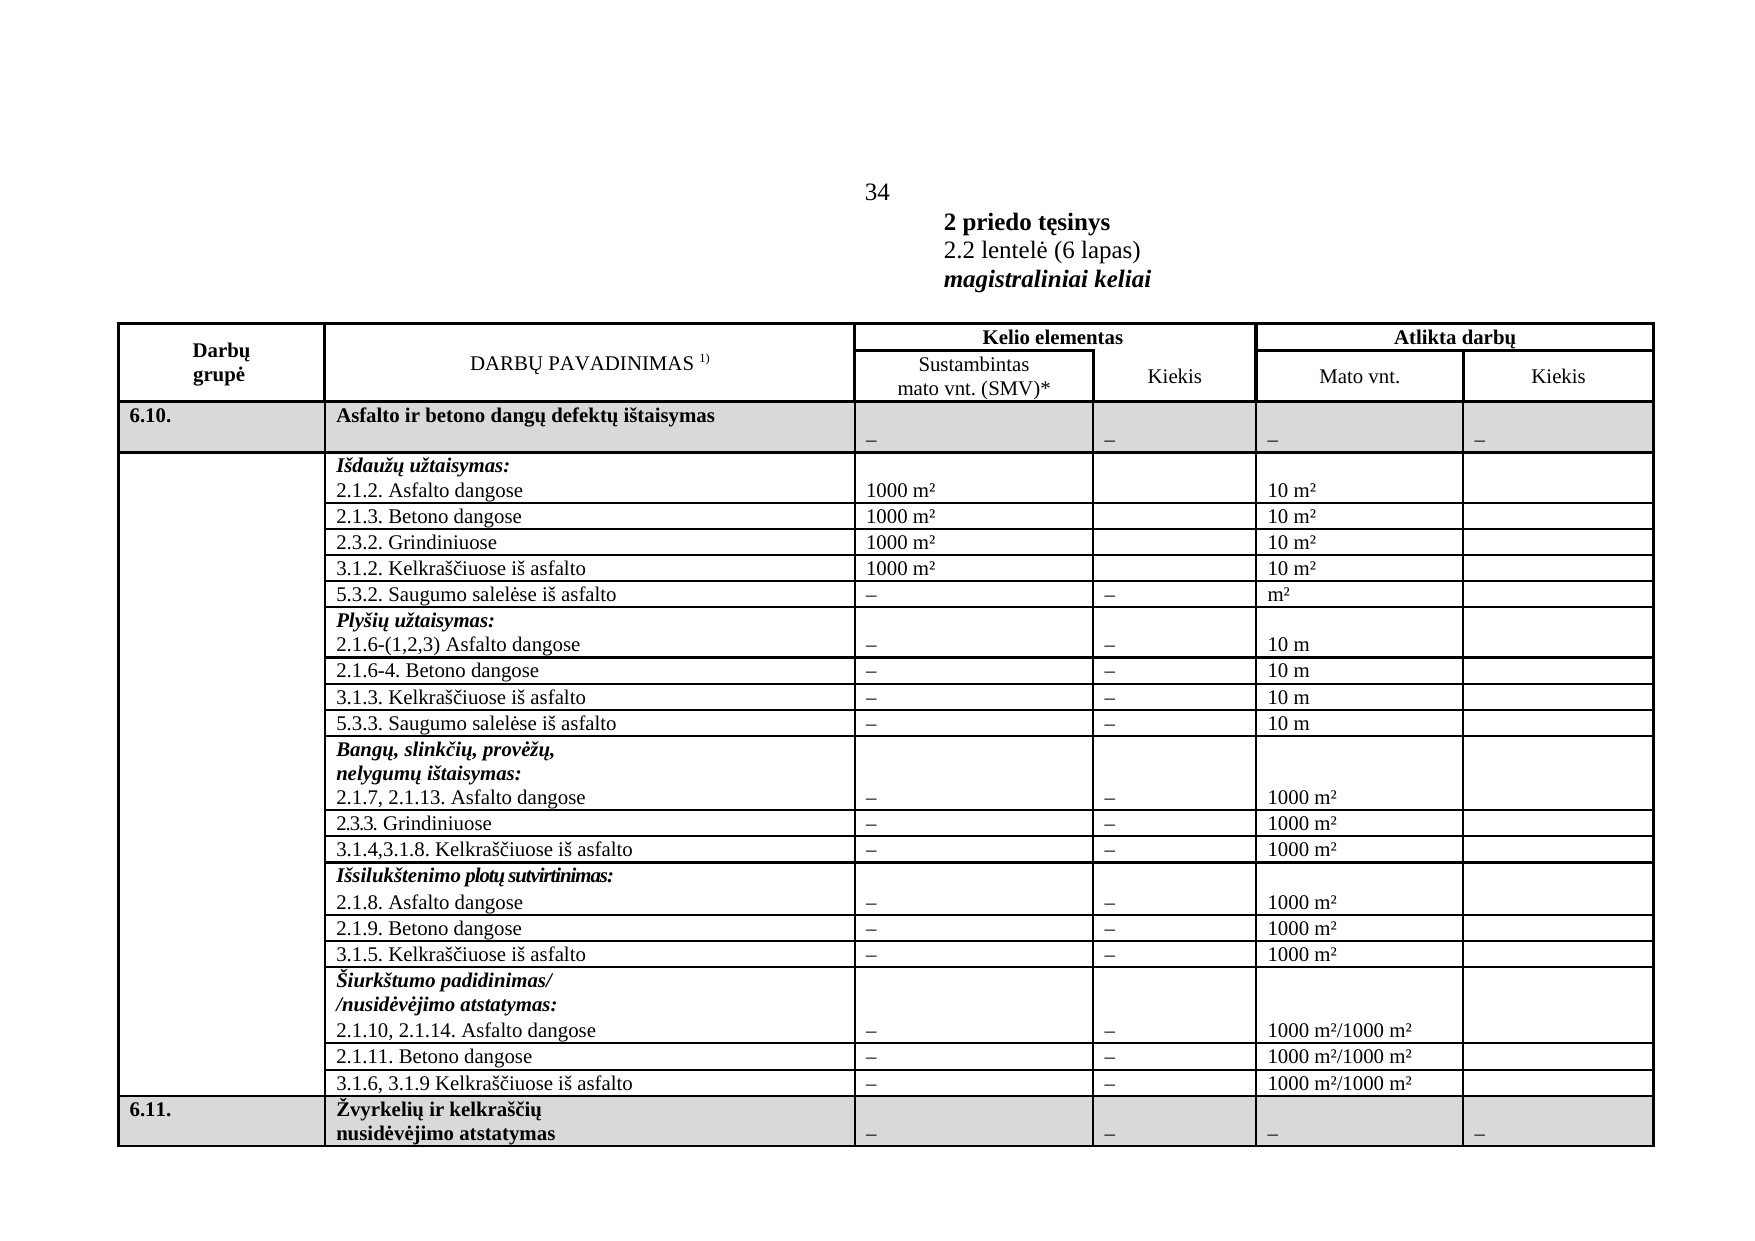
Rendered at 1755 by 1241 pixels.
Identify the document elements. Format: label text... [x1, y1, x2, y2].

table_cell 1000 m²/1000 m² [1257, 1016, 1462, 1042]
table_cell [1094, 737, 1255, 785]
table_cell – [1094, 403, 1255, 451]
table_cell 2.1.8. Asfalto dangose [326, 888, 854, 914]
table_cell [1257, 968, 1462, 1016]
table_cell – [1257, 1097, 1462, 1145]
table_cell – [856, 888, 1092, 914]
table_cell [120, 809, 324, 1094]
table_cell [1257, 737, 1462, 785]
table_cell 1000 m²/1000 m² [1257, 1071, 1462, 1094]
table_cell – [856, 942, 1092, 966]
table_cell 10 m [1257, 711, 1462, 735]
table_cell – [856, 632, 1092, 656]
table_cell 10 m² [1257, 478, 1462, 502]
table_cell m² [1257, 582, 1462, 606]
table_cell 10 m [1257, 659, 1462, 682]
table_cell [1464, 737, 1652, 785]
text magistraliniai keliai [118, 264, 1636, 293]
table_cell 10 m² [1257, 504, 1462, 528]
table_cell 1000 m² [856, 556, 1092, 580]
table_cell – [1094, 785, 1255, 809]
table_cell Bangų, slinkčių, provėžų, nelygumų ištaisymas: [326, 737, 854, 785]
table_cell – [856, 1097, 1092, 1145]
table_cell 1000 m² [1257, 888, 1462, 914]
table_cell 5.3.2. Saugumo salelėse iš asfalto [326, 582, 854, 606]
table_cell – [856, 811, 1092, 835]
table_cell – [1094, 659, 1255, 682]
table_cell Plyšių užtaisymas: [326, 608, 854, 632]
table_cell [1257, 454, 1462, 477]
table_cell [1464, 632, 1652, 656]
table_cell [1464, 864, 1652, 887]
table_header DARBŲ PAVADINIMAS 1) [326, 325, 853, 400]
table_cell – [1094, 942, 1255, 966]
table_cell [1094, 478, 1255, 502]
table_cell 1000 m² [1257, 785, 1462, 809]
table_cell Asfalto ir betono dangų defektų ištaisymas [326, 403, 854, 451]
table_cell 1000 m² [1257, 837, 1462, 861]
table_cell 10 m [1257, 632, 1462, 656]
table_cell – [1094, 685, 1255, 709]
table_cell 6.10. [120, 403, 324, 451]
table_cell – [1257, 403, 1462, 451]
table_cell – [1094, 916, 1255, 940]
table_cell Kiekis [1465, 352, 1652, 400]
table_cell [1464, 504, 1652, 528]
table_cell Išdaužų užtaisymas: [326, 454, 854, 477]
table_cell – [856, 711, 1092, 735]
table_cell [1257, 864, 1462, 887]
table_cell 1000 m² [856, 530, 1092, 554]
table_cell 1000 m² [856, 504, 1092, 528]
table_cell [1464, 582, 1652, 606]
table_cell 5.3.3. Saugumo salelėse iš asfalto [326, 711, 854, 735]
table_cell – [1094, 582, 1255, 606]
table_cell – [1094, 1016, 1255, 1042]
table_cell 2.1.11. Betono dangose [326, 1044, 854, 1068]
table_cell Išsilukštenimo plotų sutvirtinimas: [326, 864, 854, 887]
table_cell – [1094, 1071, 1255, 1094]
table_cell [120, 735, 324, 785]
text 2 priedo tęsinys [118, 207, 1636, 235]
table_cell [1094, 530, 1255, 554]
table_cell [1464, 1016, 1652, 1042]
table_cell [1464, 1044, 1652, 1068]
table_cell [856, 454, 1092, 477]
table_cell [1464, 942, 1652, 966]
table_cell 3.1.6, 3.1.9 Kelkraščiuose iš asfalto [326, 1071, 854, 1094]
table_cell [1464, 888, 1652, 914]
table_cell [1094, 608, 1255, 632]
table_cell 1000 m² [856, 478, 1092, 502]
table_cell – [856, 837, 1092, 861]
table_cell [856, 737, 1092, 785]
text 2.2 lentelė (6 lapas) [118, 235, 1636, 264]
table_cell 2.1.2. Asfalto dangose [326, 478, 854, 502]
table_cell [1464, 711, 1652, 735]
table_cell [1464, 556, 1652, 580]
table_cell [1464, 811, 1652, 835]
table_cell – [1094, 1044, 1255, 1068]
table_cell – [1464, 403, 1652, 451]
table_cell – [1094, 811, 1255, 835]
table_cell – [856, 659, 1092, 682]
table_cell 2.1.10, 2.1.14. Asfalto dangose [326, 1016, 854, 1042]
table_cell – [1094, 888, 1255, 914]
table_cell 3.1.4,3.1.8. Kelkraščiuose iš asfalto [326, 837, 854, 861]
table_cell – [1094, 711, 1255, 735]
table_cell [1464, 837, 1652, 861]
table_cell 1000 m² [1257, 811, 1462, 835]
table_cell [1464, 916, 1652, 940]
table_cell Žvyrkelių ir kelkraščių nusidėvėjimo atstatymas [326, 1097, 854, 1145]
table_cell 2.3.3. Grindiniuose [326, 811, 854, 835]
table_cell [120, 554, 324, 709]
table_cell [856, 864, 1092, 887]
table_cell 2.3.2. Grindiniuose [326, 530, 854, 554]
table_cell Mato vnt. [1258, 352, 1462, 400]
table_cell – [856, 785, 1092, 809]
table_cell – [856, 1071, 1092, 1094]
table_cell [1094, 454, 1255, 477]
table_cell [1464, 685, 1652, 709]
table_cell [120, 454, 324, 554]
table_cell [1464, 608, 1652, 632]
table_cell – [1094, 1097, 1255, 1145]
table_cell – [856, 1044, 1092, 1068]
table_cell – [1094, 632, 1255, 656]
table_cell 2.1.9. Betono dangose [326, 916, 854, 940]
table_cell 10 m [1257, 685, 1462, 709]
table_cell [856, 968, 1092, 1016]
table_cell [1464, 454, 1652, 477]
table_cell [1464, 968, 1652, 1016]
table_cell – [856, 582, 1092, 606]
table_cell 10 m² [1257, 556, 1462, 580]
table_cell [1094, 556, 1255, 580]
table_cell [1464, 1071, 1652, 1094]
table_cell [856, 608, 1092, 632]
table_cell Šiurkštumo padidinimas/ /nusidėvėjimo atstatymas: [326, 968, 854, 1016]
table_header Atlikta darbų [1258, 325, 1652, 349]
table_cell – [856, 1016, 1092, 1042]
table_cell [1464, 785, 1652, 809]
table_cell Kiekis [1095, 349, 1254, 400]
table_cell [1257, 608, 1462, 632]
table_cell – [1094, 837, 1255, 861]
table_cell – [856, 685, 1092, 709]
table_header Kelio elementas [856, 325, 1254, 349]
table_cell [1464, 659, 1652, 682]
table_cell 2.1.3. Betono dangose [326, 504, 854, 528]
table_cell 3.1.3. Kelkraščiuose iš asfalto [326, 685, 854, 709]
table_cell [120, 709, 324, 735]
table_cell 1000 m²/1000 m² [1257, 1044, 1462, 1068]
table_cell – [1464, 1097, 1652, 1145]
table_cell 1000 m² [1257, 942, 1462, 966]
table_cell 1000 m² [1257, 916, 1462, 940]
table_cell [1094, 968, 1255, 1016]
table_cell 2.1.6-4. Betono dangose [326, 659, 854, 682]
table_header Darbų grupė [120, 325, 323, 400]
table_cell [1464, 478, 1652, 502]
table_cell 6.11. [120, 1097, 324, 1145]
table_cell 3.1.2. Kelkraščiuose iš asfalto [326, 556, 854, 580]
table_cell – [856, 403, 1092, 451]
table_cell [1464, 530, 1652, 554]
table_cell – [856, 916, 1092, 940]
table_cell Sustambintas mato vnt. (SMV)* [856, 352, 1092, 400]
table_cell [1094, 504, 1255, 528]
table_cell [1094, 864, 1255, 887]
table_cell [120, 785, 324, 809]
table_cell 10 m² [1257, 530, 1462, 554]
table_cell 2.1.6-(1,2,3) Asfalto dangose [326, 632, 854, 656]
table_cell 3.1.5. Kelkraščiuose iš asfalto [326, 942, 854, 966]
table_cell 2.1.7, 2.1.13. Asfalto dangose [326, 785, 854, 809]
